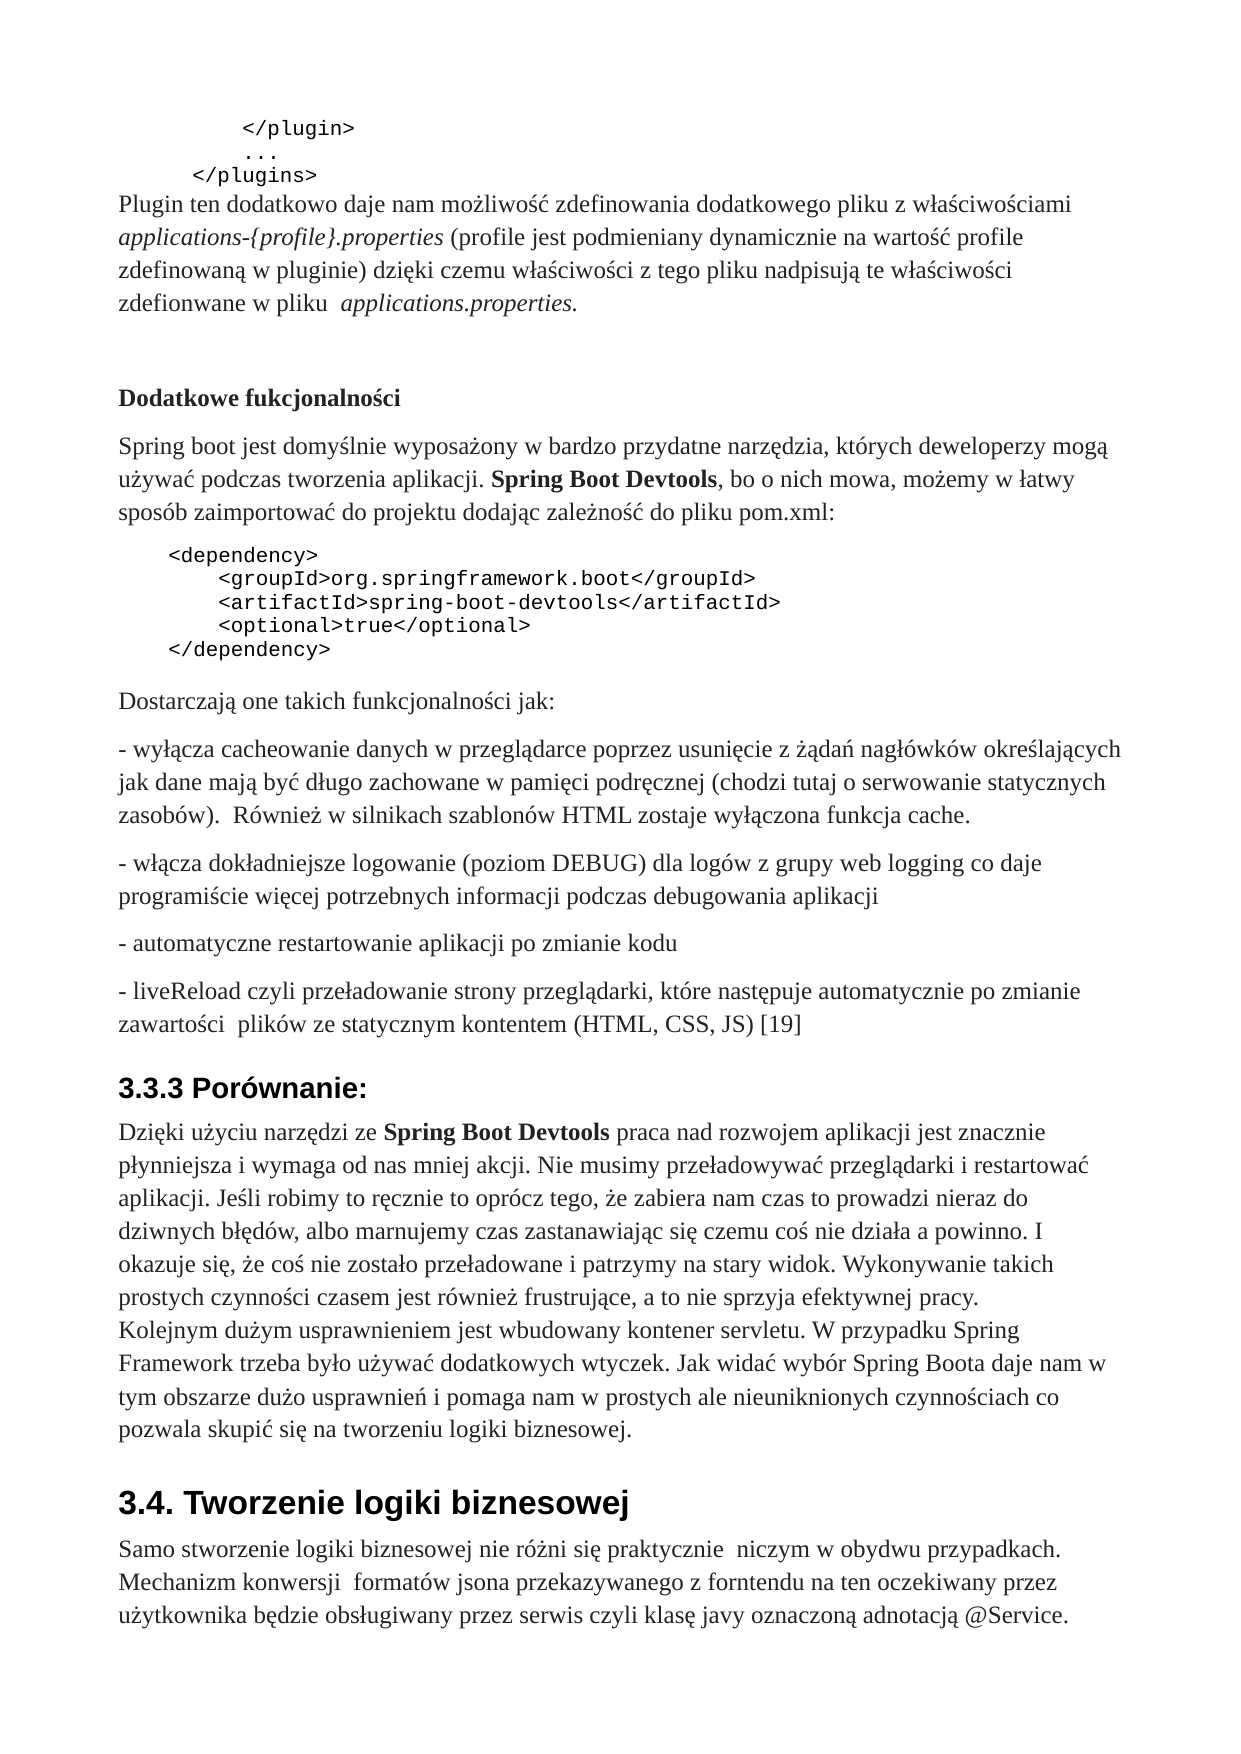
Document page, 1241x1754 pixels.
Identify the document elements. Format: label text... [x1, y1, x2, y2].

text Dzięki użyciu narzędzi ze Spring Boot Devtools praca nad rozwojem aplikacji jest znacznie płynniejsza i wymaga od nas mniej akcji. Nie musimy przeładowywać przeglądarki i restartować aplikacji. Jeśli robimy to ręcznie to oprócz tego, że zabiera nam czas to prowadzi nieraz do dziwnych błędów, albo marnujemy czas zastanawiając się czemu coś nie działa a powinno. I okazuje się, że coś nie zostało przeładowane i patrzymy na stary widok. Wykonywanie takich prostych czynności czasem jest również frustrujące, a to nie sprzyja efektywnej pracy. Kolejnym dużym usprawnieniem jest wbudowany kontener servletu. W przypadku Spring Framework trzeba było używać dodatkowych wtyczek. Jak widać wybór Spring Boota daje nam w tym obszarze dużo usprawnień i pomaga nam w prostych ale nieuniknionych czynnościach co pozwala skupić się na tworzeniu logiki biznesowej. [118, 1117, 1122, 1443]
text - liveReload czyli przeładowanie strony przeglądarki, które następuje automatycznie po zmianie zawartości plików ze statycznym kontentem (HTML, CSS, JS) [19] [118, 976, 1122, 1038]
text </plugin> [192, 118, 1122, 142]
text Samo stworzenie logiki biznesowej nie różni się praktycznie niczym w obydwu przypadkach. Mechanizm konwersji formatów jsona przekazywanego z forntendu na ten oczekiwany przez użytkownika będzie obsługiwany przez serwis czyli klasę javy oznaczoną adnotacją @Service. [118, 1534, 1122, 1629]
text <optional>true</optional> [118, 616, 1122, 639]
text - włącza dokładniejsze logowanie (poziom DEBUG) dla logów z grupy web logging co daje programiście więcej potrzebnych informacji podczas debugowania aplikacji [118, 848, 1122, 909]
text ... [192, 142, 1122, 165]
text Spring boot jest domyślnie wyposażony w bardzo przydatne narzędzia, których deweloperzy mogą używać podczas tworzenia aplikacji. Spring Boot Devtools, bo o nich mowa, możemy w łatwy sposób zaimportować do projektu dodając zależność do pliku pom.xml: [118, 431, 1122, 526]
subtitle 3.4. Tworzenie logiki biznesowej [118, 1483, 1122, 1522]
subtitle 3.3.3 Porównanie: [118, 1071, 1122, 1105]
text <groupId>org.springframework.boot</groupId> [118, 568, 1122, 592]
text </plugins> [192, 165, 1122, 189]
text - wyłącza cacheowanie danych w przeglądarce poprzez usunięcie z żądań nagłówków określających jak dane mają być długo zachowane w pamięci podręcznej (chodzi tutaj o serwowanie statycznych zasobów). Również w silnikach szablonów HTML zostaje wyłączona funkcja cache. [118, 734, 1122, 829]
text <artifactId>spring-boot-devtools</artifactId> [118, 592, 1122, 616]
text - automatyczne restartowanie aplikacji po zmianie kodu [118, 928, 1122, 957]
text Dodatkowe fukcjonalności [118, 383, 1122, 412]
text <dependency> [118, 544, 1122, 568]
text </dependency> [118, 639, 1122, 663]
text Plugin ten dodatkowo daje nam możliwość zdefinowania dodatkowego pliku z właściwościami applications-{profile}.properties (profile jest podmieniany dynamicznie na wartość profile zdefinowaną w pluginie) dzięki czemu właściwości z tego pliku nadpisują te właściwości zdefionwane w pliku applications.properties. [118, 189, 1122, 317]
text Dostarczają one takich funkcjonalności jak: [118, 686, 1122, 715]
